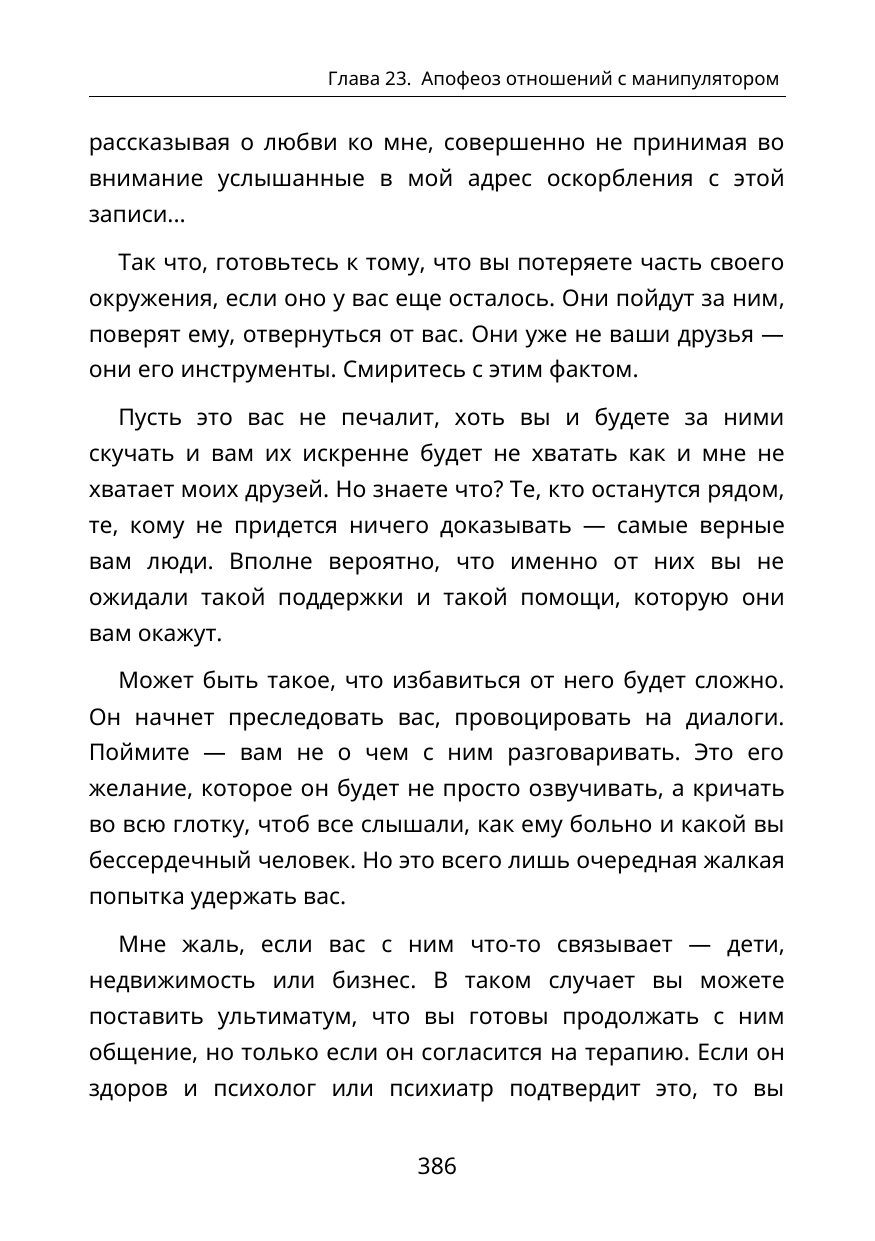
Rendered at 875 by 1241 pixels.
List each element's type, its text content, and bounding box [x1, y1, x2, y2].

text Так что, готовьтесь к тому, что вы потеряете часть своего окружения, если оно у вас еще осталось. Они пойдут за ним, поверят ему, отвернуться от вас. Они уже не ваши друзья — они его инструменты. Смиритесь с этим фактом. [88, 246, 786, 385]
text Может быть такое, что избавиться от него будет сложно. Он начнет преследовать вас, провоцировать на диалоги. Поймите — вам не о чем с ним разговаривать. Это его желание, которое он будет не просто озвучивать, а кричать во всю глотку, чтоб все слышали, как ему больно и какой вы бессердечный человек. Но это всего лишь очередная жалкая попытка удержать вас. [88, 664, 786, 911]
text рассказывая о любви ко мне, совершенно не принимая во внимание услышанные в мой адрес оскорбления с этой записи... [88, 126, 786, 229]
text Мне жаль, если вас с ним что-то связывает — дети, недвижимость или бизнес. В таком случает вы можете поставить ультиматум, что вы готовы продолжать с ним общение, но только если он согласится на терапию. Если он здоров и психолог или психиатр подтвердит это, то вы [88, 928, 786, 1103]
text Пусть это вас не печалит, хоть вы и будете за ними скучать и вам их искренне будет не хватать как и мне не хватает моих друзей. Но знаете что? Те, кто останутся рядом, те, кому не придется ничего доказывать — самые верные вам люди. Вполне вероятно, что именно от них вы не ожидали такой поддержки и такой помощи, которую они вам окажут. [88, 401, 786, 648]
